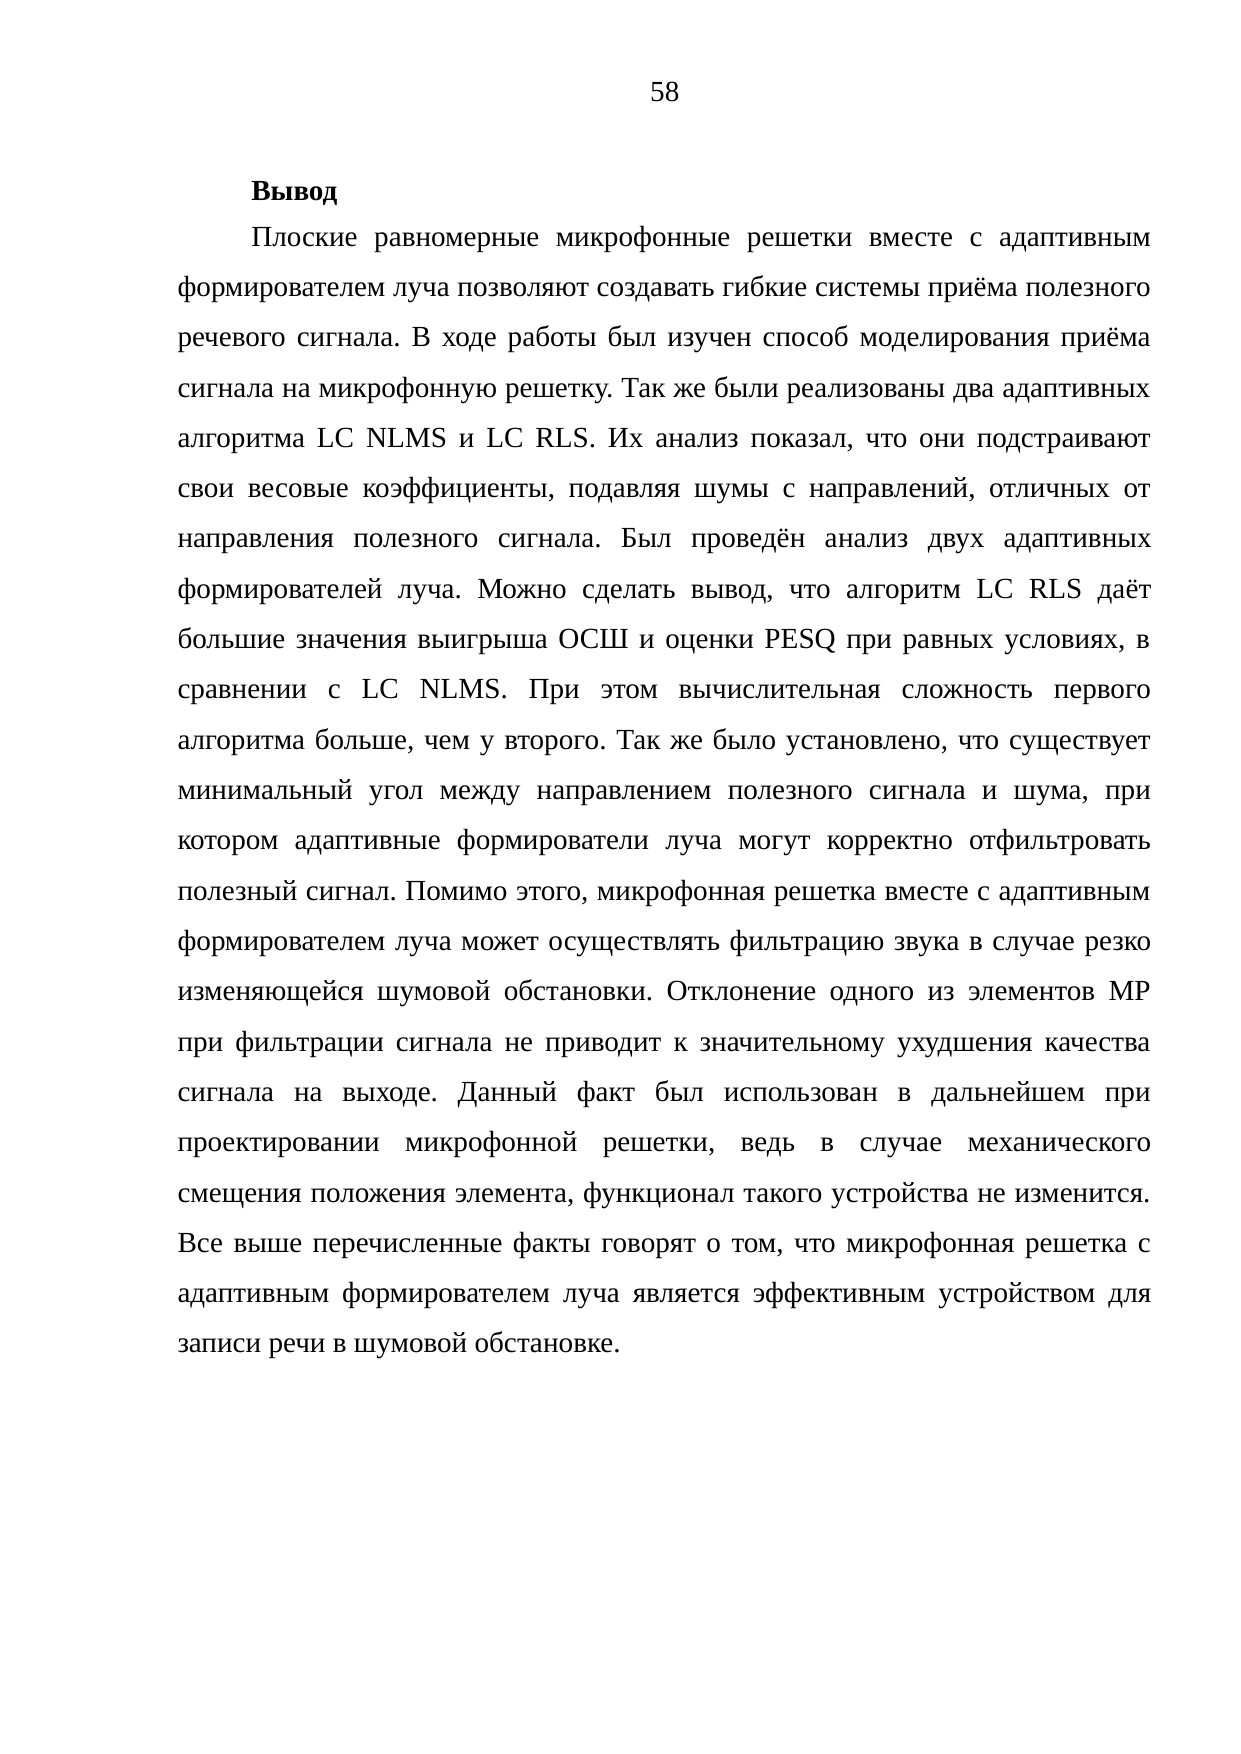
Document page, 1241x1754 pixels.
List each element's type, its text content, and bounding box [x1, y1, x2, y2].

subtitle Вывод [177, 173, 1152, 206]
text Плоские равномерные микрофонные решетки вместе с адаптивным формирователем луча позволяют создавать гибкие системы приёма полезного речевого сигнала. В ходе работы был изучен способ моделирования приёма сигнала на микрофонную решетку. Так же были реализованы два адаптивных алгоритма LC NLMS и LC RLS. Их анализ показал, что они подстраивают свои весовые коэффициенты, подавляя шумы с направлений, отличных от направления полезного сигнала. Был проведён анализ двух адаптивных формирователей луча. Можно сделать вывод, что алгоритм LC RLS даёт большие значения выигрыша ОСШ и оценки PESQ при равных условиях, в сравнении с LC NLMS. При этом вычислительная сложность первого алгоритма больше, чем у второго. Так же было установлено, что существует минимальный угол между направлением полезного сигнала и шума, при котором адаптивные формирователи луча могут корректно отфильтровать полезный сигнал. Помимо этого, микрофонная решетка вместе с адаптивным формирователем луча может осуществлять фильтрацию звука в случае резко изменяющейся шумовой обстановки. Отклонение одного из элементов МР при фильтрации сигнала не приводит к значительному ухудшения качества сигнала на выходе. Данный факт был использован в дальнейшем при проектировании микрофонной решетки, ведь в случае механического смещения положения элемента, функционал такого устройства не изменится. Все выше перечисленные факты говорят о том, что микрофонная решетка с адаптивным формирователем луча является эффективным устройством для записи речи в шумовой обстановке. [177, 219, 1152, 1359]
